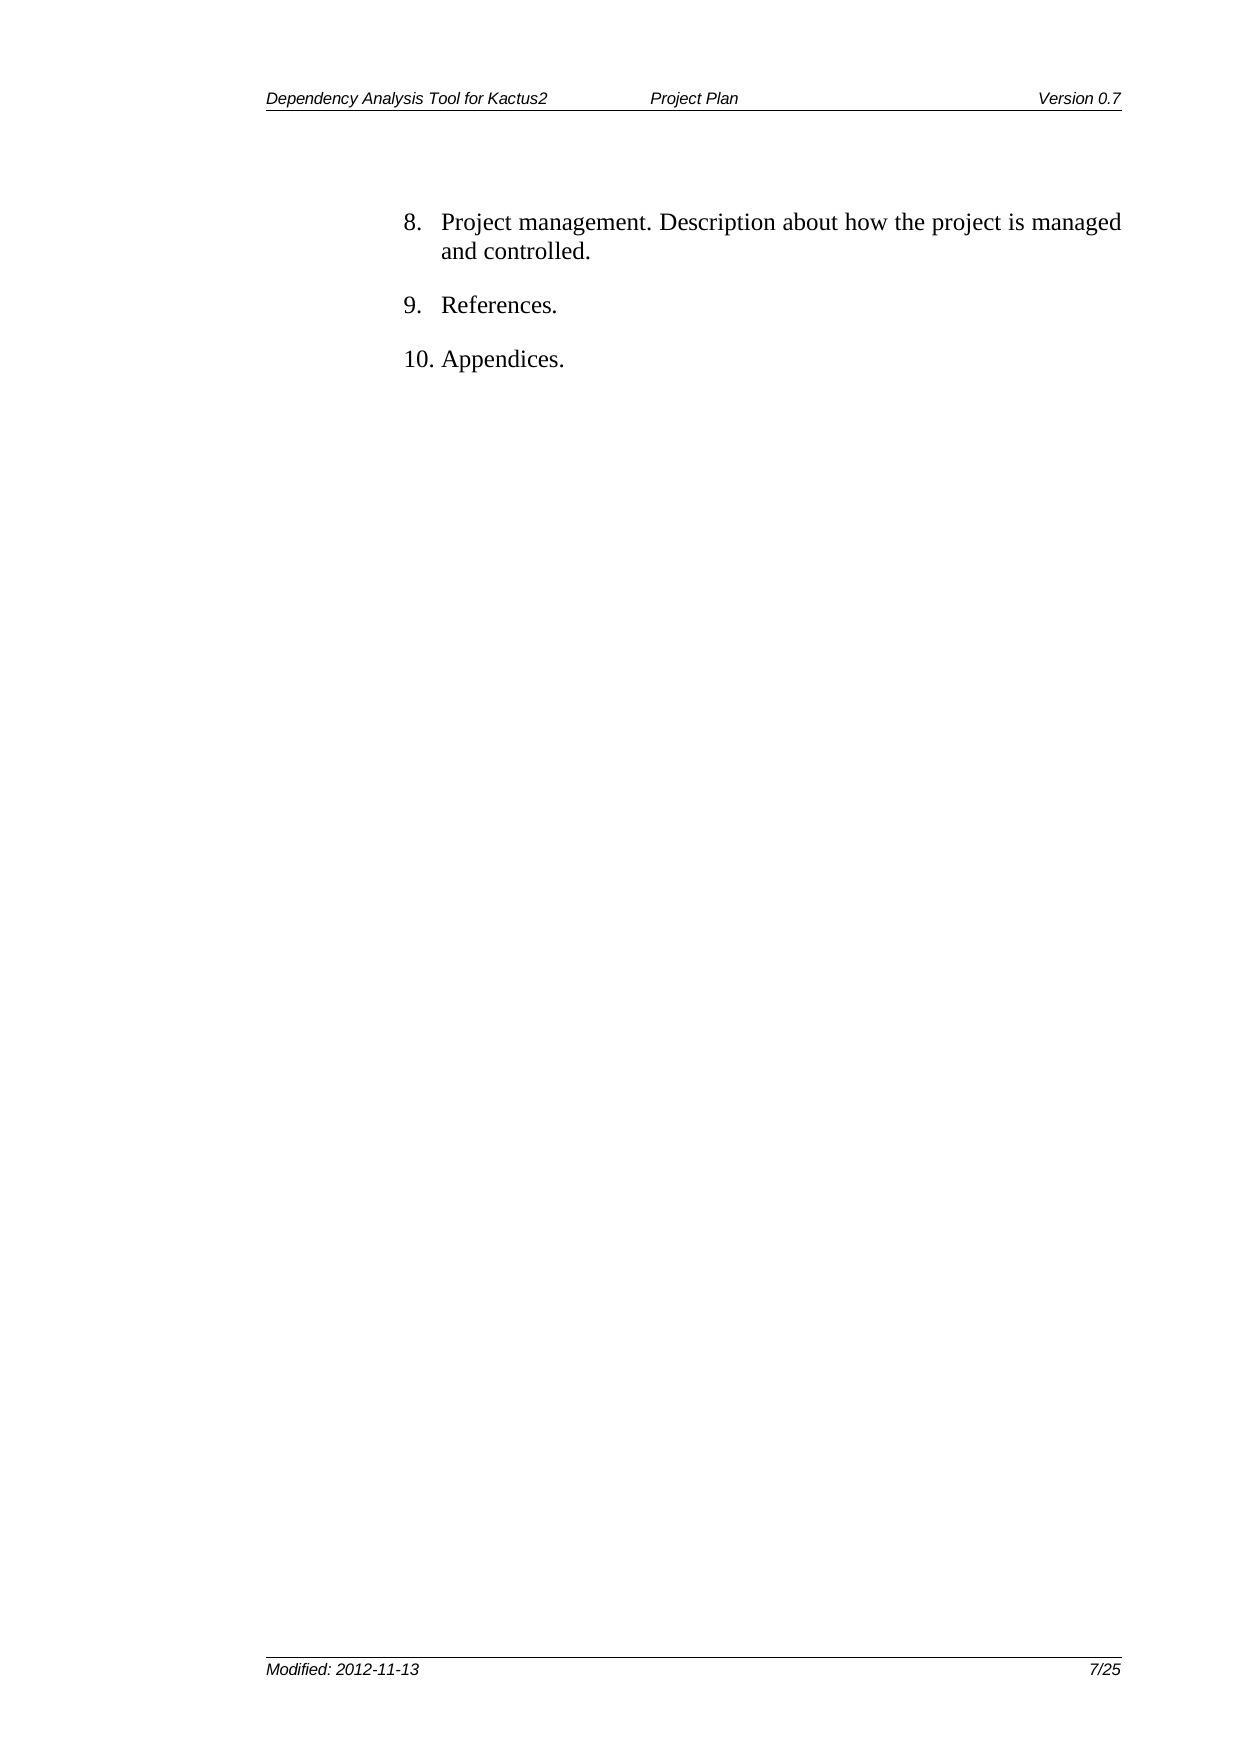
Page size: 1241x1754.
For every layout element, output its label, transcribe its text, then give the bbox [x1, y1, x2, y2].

list References. [403, 290, 1122, 319]
list Appendices. [403, 343, 1122, 373]
list Project management. Description about how the project is managed and controlled. [403, 207, 1122, 265]
